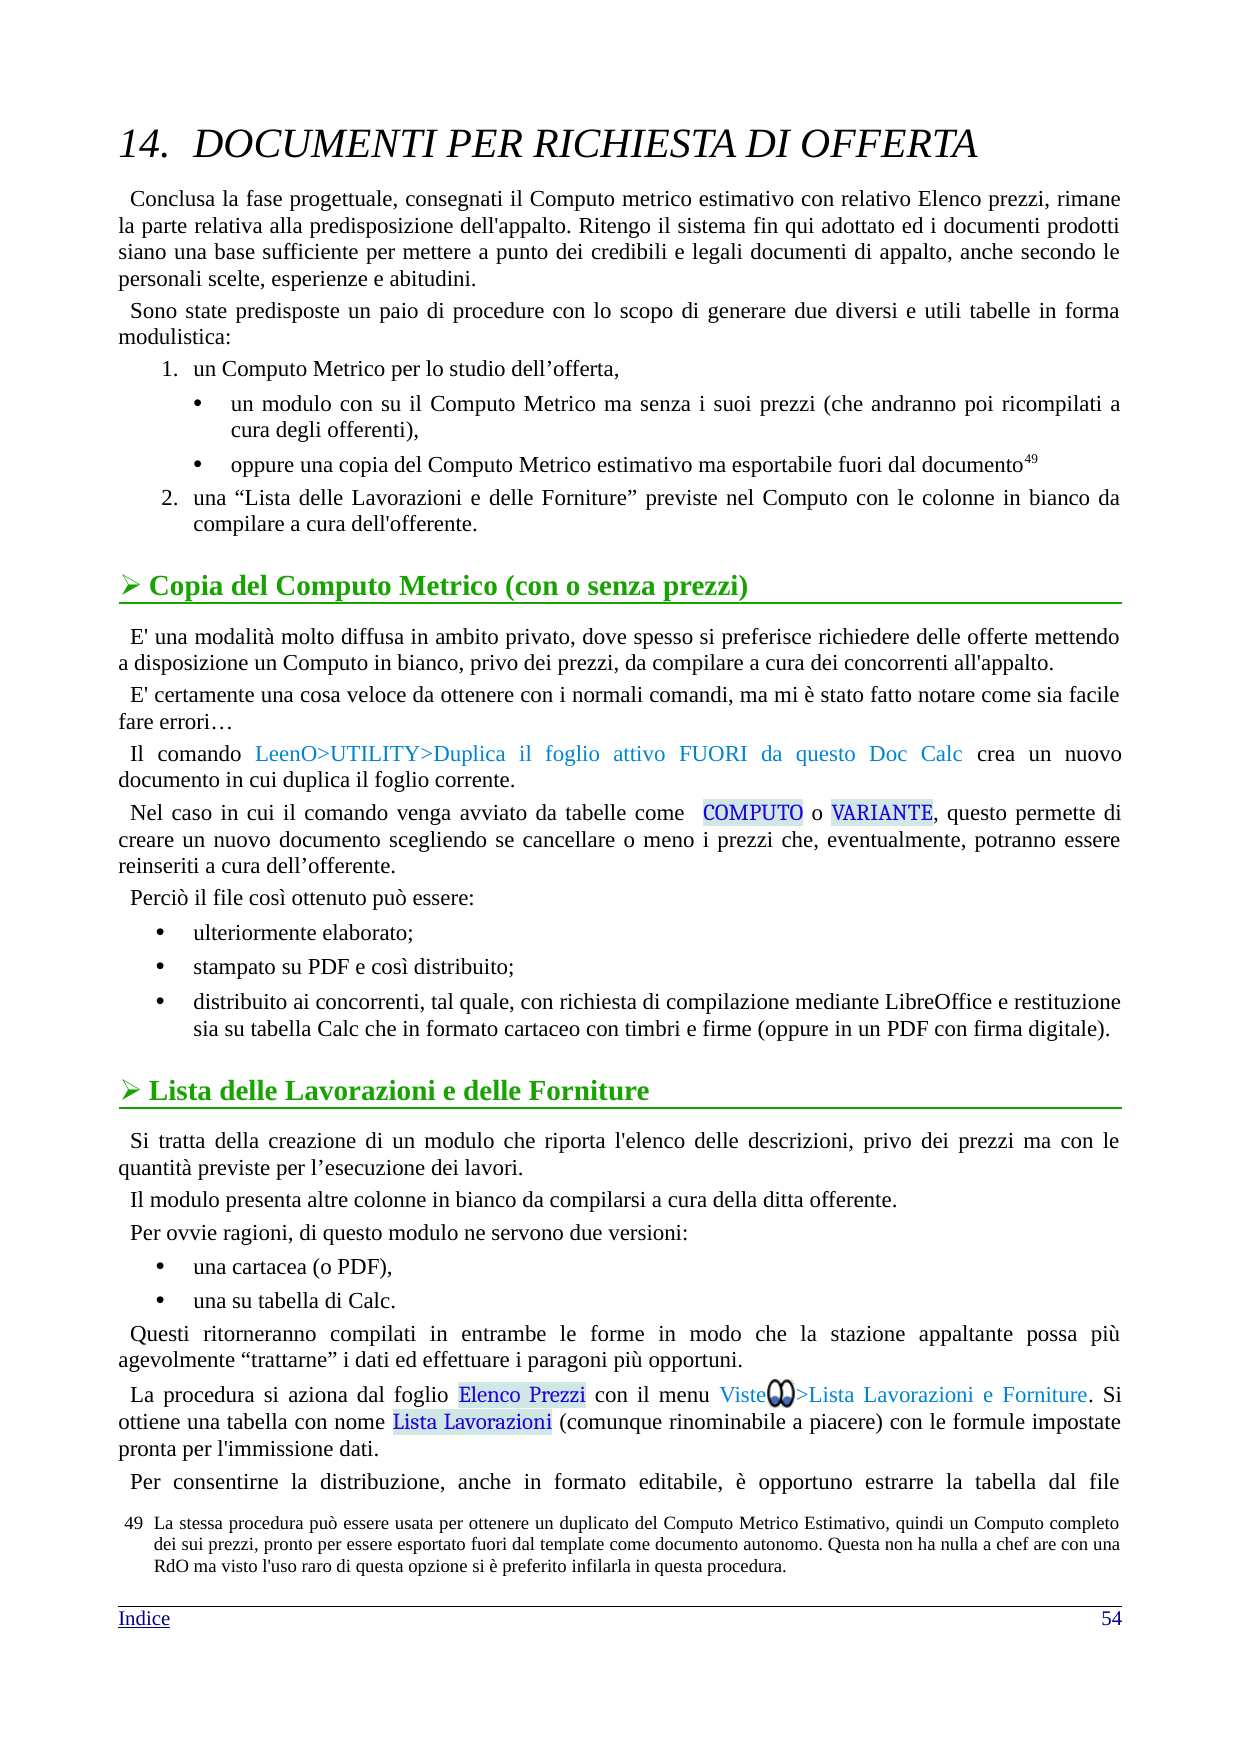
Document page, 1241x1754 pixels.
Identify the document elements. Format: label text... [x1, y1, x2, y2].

text Sono state predisposte un paio di procedure con lo scopo di generare due diversi e utili tabelle in forma modulistica: [118, 297, 1122, 349]
subtitle Copia del Computo Metrico (con o senza prezzi) [119, 568, 1122, 602]
list La stessa procedura può essere usata per ottenere un duplicato del Computo Metrico Estimativo, quindi un Computo completo dei sui prezzi, pronto per essere esportato fuori dal template come documento autonomo. Questa non ha nulla a chef are con una RdO ma visto l'uso raro di questa opzione si è preferito infilarla in questa procedura. [124, 1512, 1122, 1576]
text Questi ritorneranno compilati in entrambe le forme in modo che la stazione appaltante possa più agevolmente “trattarne” i dati ed effettuare i paragoni più opportuni. [118, 1320, 1122, 1373]
text Perciò il file così ottenuto può essere: [118, 884, 1122, 911]
list un Computo Metrico per lo studio dell’offerta, [156, 356, 1122, 382]
text E' certamente una cosa veloce da ottenere con i normali comandi, ma mi è stato fatto notare come sia facile fare errori… [118, 681, 1122, 734]
text Il modulo presenta altre colonne in bianco da compilarsi a cura della ditta offerente. [118, 1186, 1122, 1213]
text La procedura si aziona dal foglio Elenco Prezzi con il menu Viste>Lista Lavorazioni e Forniture. Si ottiene una tabella con nome Lista Lavorazioni (comunque rinominabile a piacere) con le formule impostate pronta per l'immissione dati. [118, 1379, 1122, 1462]
text Per consentirne la distribuzione, anche in formato editabile, è opportuno estrarre la tabella dal file [118, 1468, 1122, 1494]
list ulteriormente elaborato; [156, 917, 1122, 945]
list un modulo con su il Computo Metrico ma senza i suoi prezzi (che andranno poi ricompilati a cura degli offerenti), [193, 388, 1122, 443]
list una cartacea (o PDF), [156, 1251, 1122, 1279]
subtitle DOCUMENTI PER RICHIESTA DI OFFERTA [118, 118, 1122, 166]
subtitle Lista delle Lavorazioni e delle Forniture [119, 1073, 1122, 1107]
text Per ovvie ragioni, di questo modulo ne servono due versioni: [118, 1218, 1122, 1245]
list distribuito ai concorrenti, tal quale, con richiesta di compilazione mediante LibreOffice e restituzione sia su tabella Calc che in formato cartaceo con timbri e firme (oppure in un PDF con firma digitale). [156, 986, 1122, 1041]
list una “Lista delle Lavorazioni e delle Forniture” previste nel Computo con le colonne in bianco da compilare a cura dell'offerente. [156, 483, 1122, 536]
list oppure una copia del Computo Metrico estimativo ma esportabile fuori dal documento [193, 449, 1122, 478]
text Si tratta della creazione di un modulo che riporta l'elenco delle descrizioni, privo dei prezzi ma con le quantità previste per l’esecuzione dei lavori. [118, 1128, 1122, 1180]
text Conclusa la fase progettuale, consegnati il Computo metrico estimativo con relativo Elenco prezzi, rimane la parte relativa alla predisposizione dell'appalto. Ritengo il sistema fin qui adottato ed i documenti prodotti siano una base sufficiente per mettere a punto dei credibili e legali documenti di appalto, anche secondo le personali scelte, esperienze e abitudini. [118, 186, 1122, 291]
picture [766, 1378, 796, 1409]
list una su tabella di Calc. [156, 1286, 1122, 1314]
list stampato su PDF e così distribuito; [156, 951, 1122, 980]
text Nel caso in cui il comando venga avviato da tabelle come COMPUTO o VARIANTE, questo permette di creare un nuovo documento scegliendo se cancellare o meno i prezzi che, eventualmente, potranno essere reinseriti a cura dell’offerente. [118, 799, 1122, 878]
text Il comando LeenO>UTILITY>Duplica il foglio attivo FUORI da questo Doc Calc crea un nuovo documento in cui duplica il foglio corrente. [118, 740, 1122, 793]
text E' una modalità molto diffusa in ambito privato, dove spesso si preferisce richiedere delle offerte mettendo a disposizione un Computo in bianco, privo dei prezzi, da compilare a cura dei concorrenti all'appalto. [118, 623, 1122, 675]
